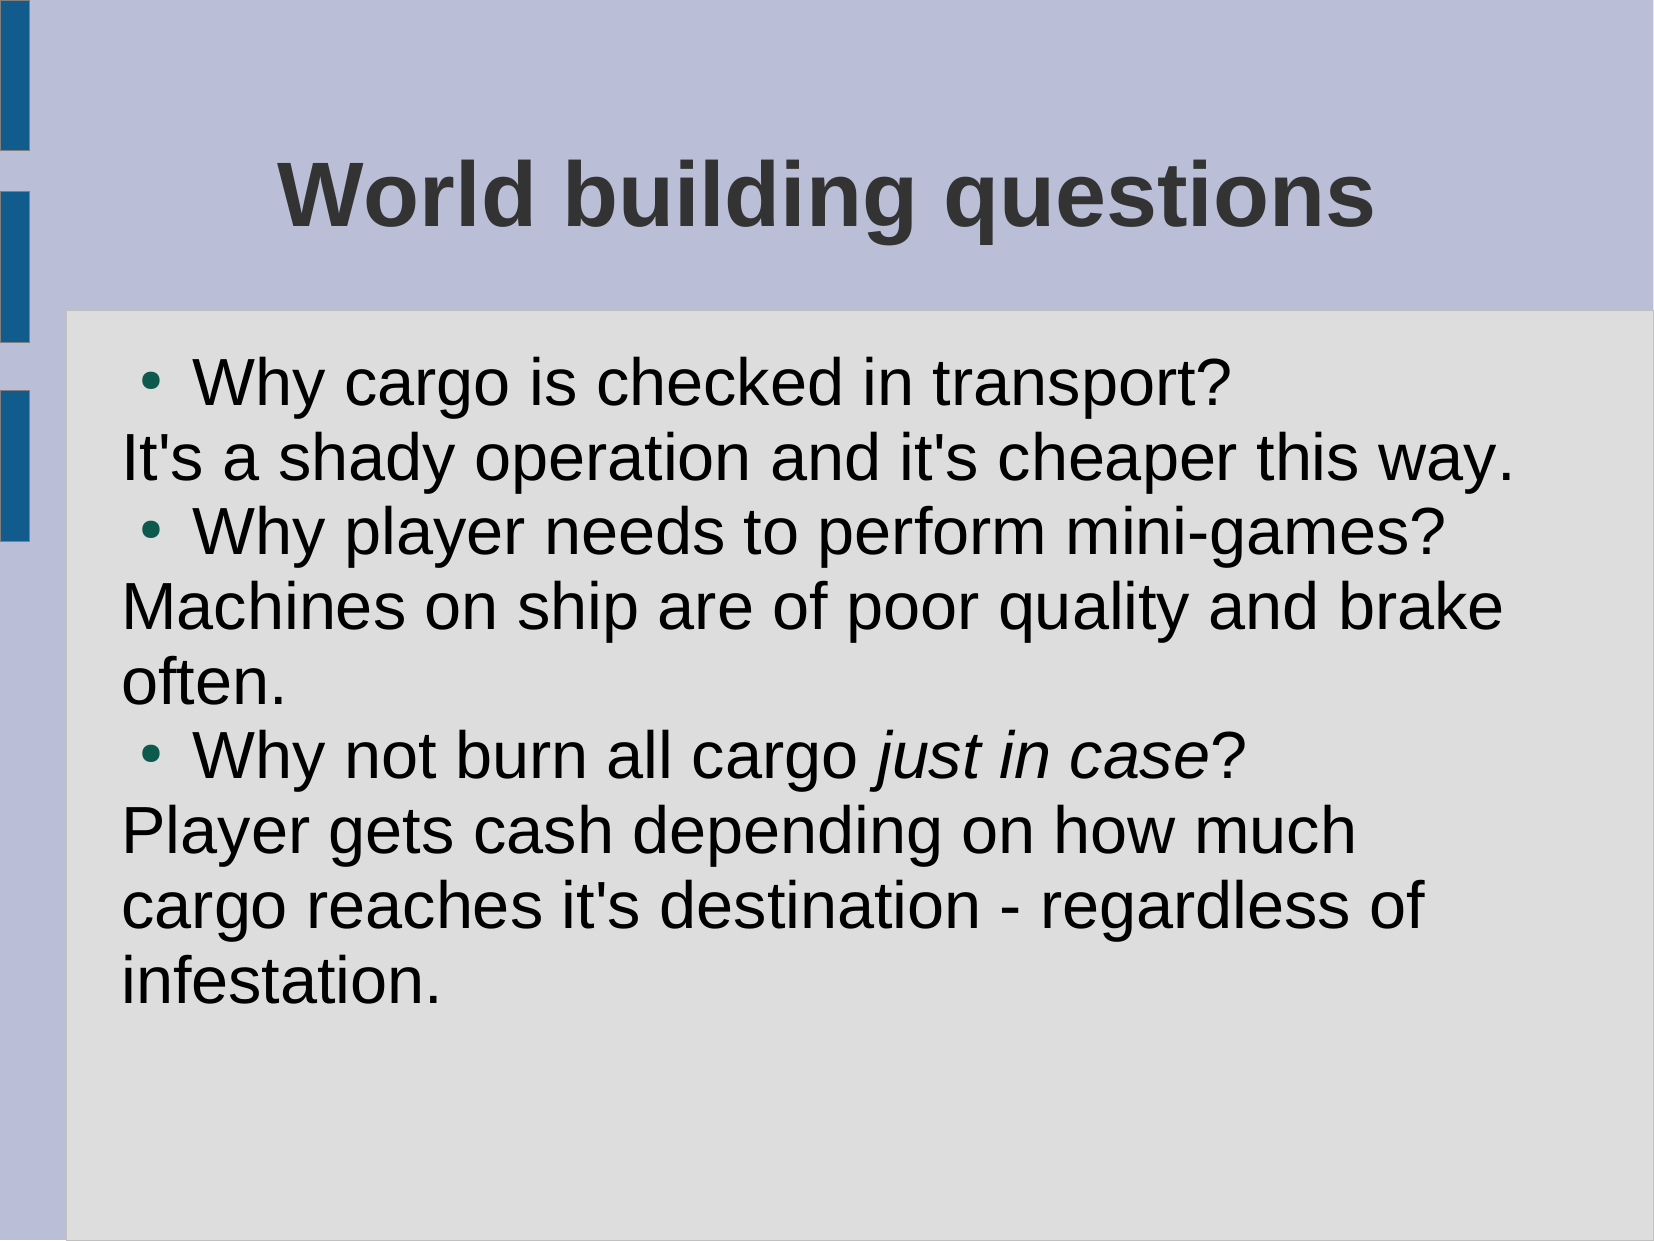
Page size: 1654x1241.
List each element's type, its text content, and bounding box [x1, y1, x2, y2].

title World building questions [121, 91, 1534, 299]
list Why cargo is checked in transport? It's a shady operation and it's cheaper this way. Why player needs to perform mini-games? Machines on ship are of poor quality and brake often. Why not burn all cargo just in case? Player gets cash depending on how much cargo reaches it's destination - regardless of infestation. [121, 344, 1534, 1064]
